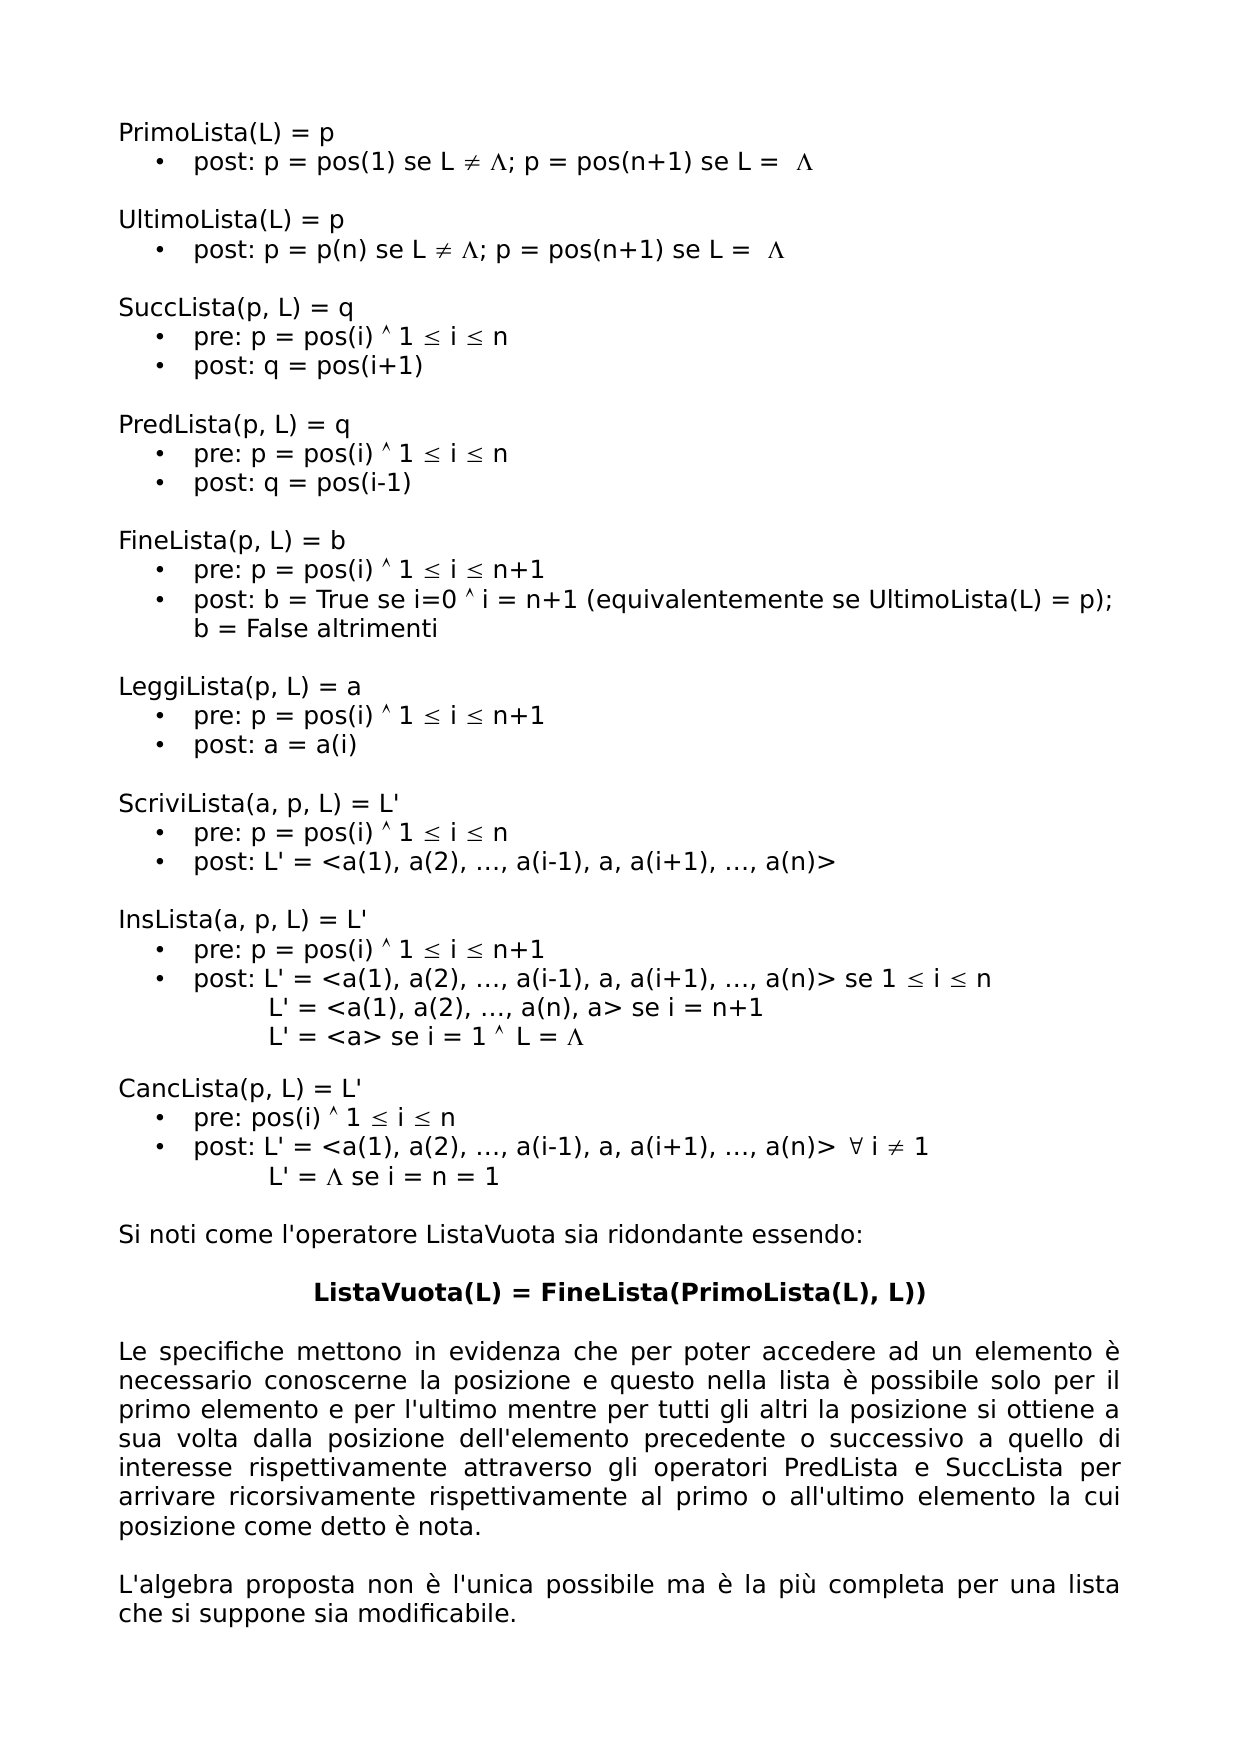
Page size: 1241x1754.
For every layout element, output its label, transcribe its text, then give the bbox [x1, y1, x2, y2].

list pre: p = pos(i) Ù 1 £ i £ n+1 [156, 935, 1122, 964]
text UltimoLista(L) = p [118, 206, 1122, 235]
text Si noti come l'operatore ListaVuota sia ridondante essendo: [118, 1220, 1122, 1249]
text PrimoLista(L) = p [118, 118, 1122, 147]
list post: p = pos(1) se L ¹ L; p = pos(n+1) se L = L [156, 147, 1122, 176]
list L' = <a(1), a(2), …, a(n), a> se i = n+1 [231, 993, 1122, 1022]
list post: q = pos(i+1) [156, 351, 1122, 381]
list post: L' = <a(1), a(2), …, a(i-1), a, a(i+1), …, a(n)> " i ¹ 1 [156, 1132, 1122, 1162]
list post: q = pos(i-1) [156, 468, 1122, 497]
text SuccLista(p, L) = q [118, 293, 1122, 322]
list L' = L se i = n = 1 [231, 1162, 1122, 1191]
list post: p = p(n) se L ¹ L; p = pos(n+1) se L = L [156, 235, 1122, 264]
list pre: p = pos(i) Ù 1 £ i £ n [156, 322, 1122, 351]
text Le specifiche mettono in evidenza che per poter accedere ad un elemento è necessario conoscerne la posizione e questo nella lista è possibile solo per il primo elemento e per l'ultimo mentre per tutti gli altri la posizione si ottiene a sua volta dalla posizione dell'elemento precedente o successivo a quello di interesse rispettivamente attraverso gli operatori PredLista e SuccLista per arrivare ricorsivamente rispettivamente al primo o all'ultimo elemento la cui posizione come detto è nota. [118, 1337, 1122, 1541]
list pre: p = pos(i) Ù 1 £ i £ n+1 [156, 701, 1122, 731]
text LeggiLista(p, L) = a [118, 672, 1122, 701]
text L'algebra proposta non è l'unica possibile ma è la più completa per una lista che si suppone sia modificabile. [118, 1570, 1122, 1628]
list post: b = True se i=0 Ù i = n+1 (equivalentemente se UltimoLista(L) = p); b = False altrimenti [156, 585, 1122, 643]
list post: L' = <a(1), a(2), …, a(i-1), a, a(i+1), …, a(n)> [156, 847, 1122, 876]
text InsLista(a, p, L) = L' [118, 906, 1122, 935]
list post: a = a(i) [156, 731, 1122, 760]
list pre: p = pos(i) Ù 1 £ i £ n [156, 439, 1122, 468]
list pre: p = pos(i) Ù 1 £ i £ n+1 [156, 556, 1122, 585]
text ListaVuota(L) = FineLista(PrimoLista(L), L)) [118, 1278, 1122, 1307]
list post: L' = <a(1), a(2), …, a(i-1), a, a(i+1), …, a(n)> se 1 £ i £ n [156, 964, 1122, 993]
text CancLista(p, L) = L' [118, 1074, 1122, 1103]
text ScriviLista(a, p, L) = L' [118, 789, 1122, 818]
list pre: p = pos(i) Ù 1 £ i £ n [156, 818, 1122, 847]
text PredLista(p, L) = q [118, 410, 1122, 439]
text FineLista(p, L) = b [118, 526, 1122, 556]
list L' = <a> se i = 1 Ù L = L [231, 1022, 1122, 1051]
list pre: pos(i) Ù 1 £ i £ n [156, 1103, 1122, 1132]
